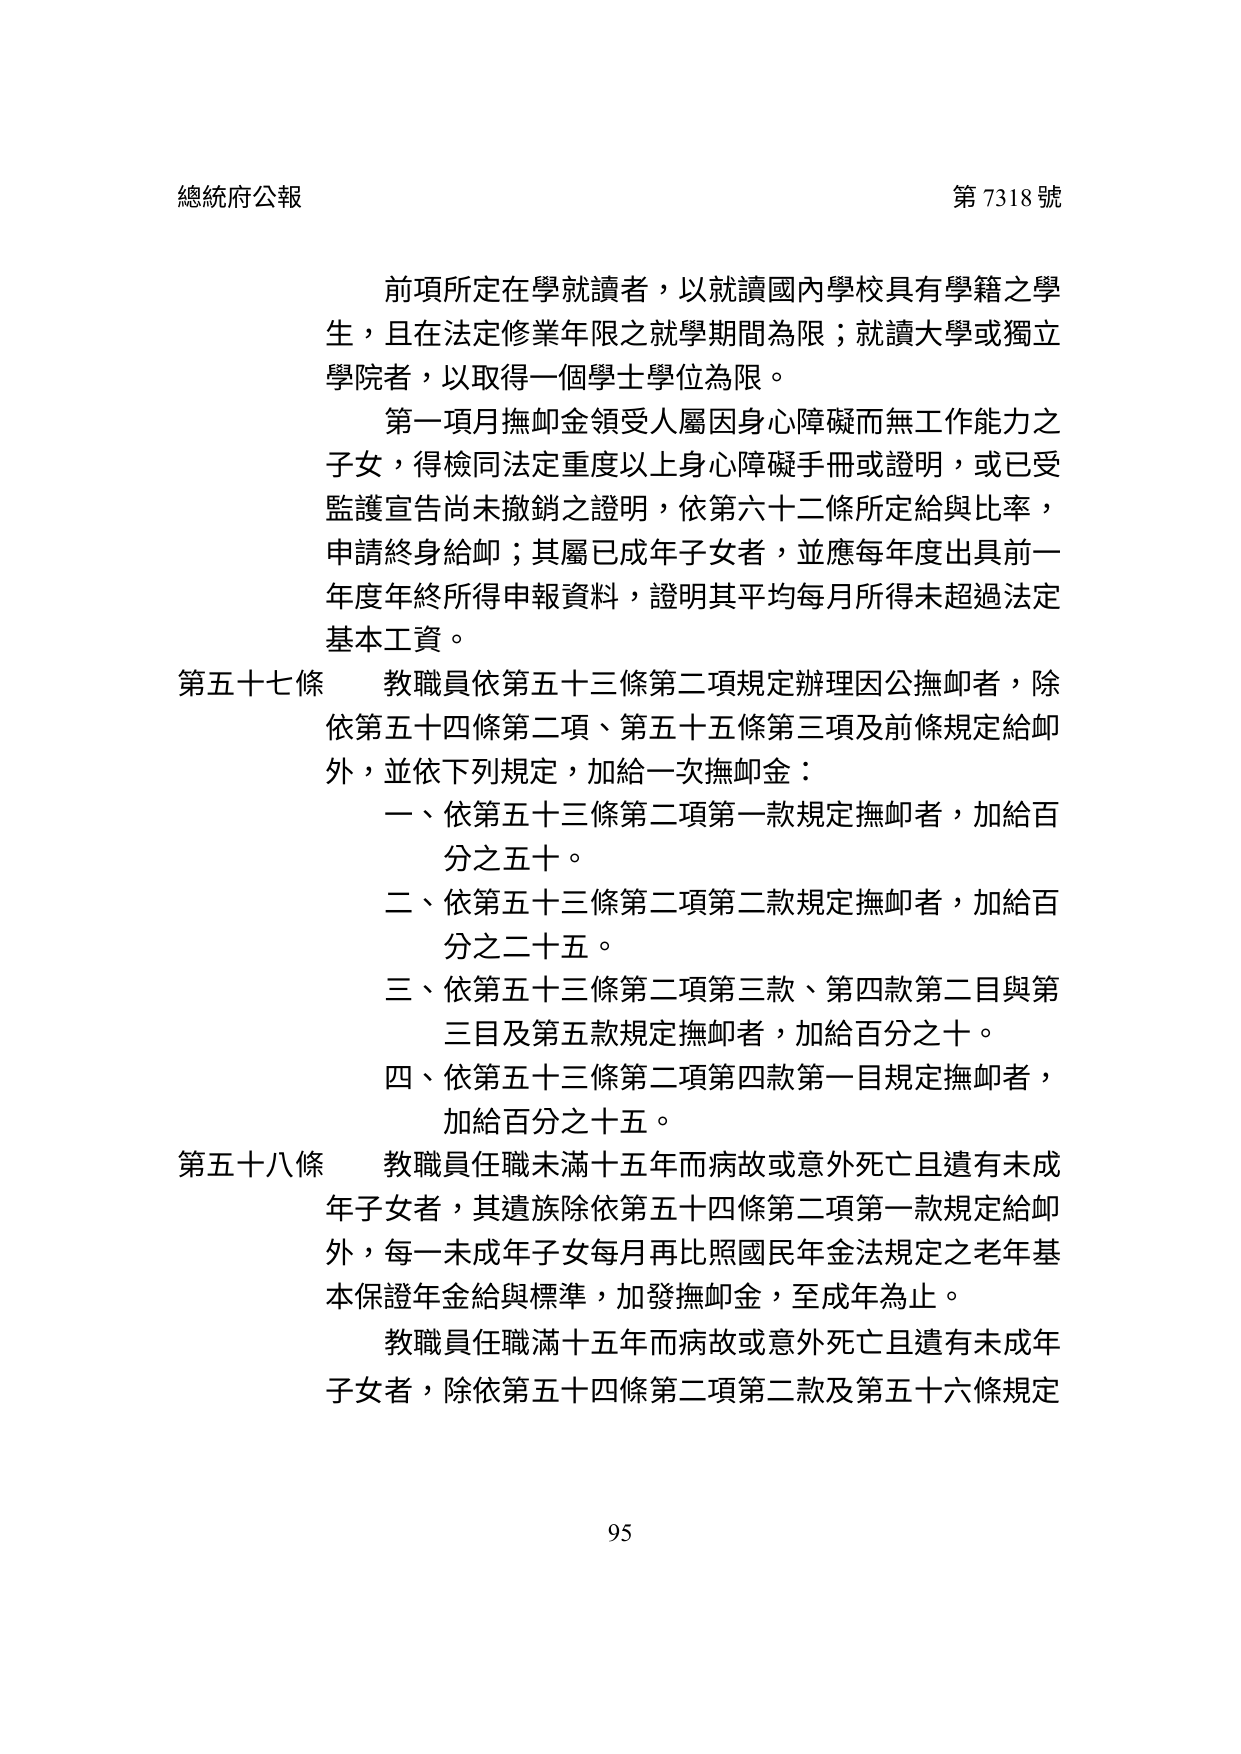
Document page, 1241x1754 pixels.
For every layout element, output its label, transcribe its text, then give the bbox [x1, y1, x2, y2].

text 四、依第五十三條第二項第四款第一目規定撫卹者，加給百分之十五。 [384, 1053, 1063, 1141]
text 教職員任職滿十五年而病故或意外死亡且遺有未成年子女者，除依第五十四條第二項第二款及第五十六條規定 [325, 1316, 1063, 1411]
text 前項所定在學就讀者，以就讀國內學校具有學籍之學生，且在法定修業年限之就學期間為限；就讀大學或獨立學院者，以取得一個學士學位為限。 [325, 266, 1063, 397]
text 第一項月撫卹金領受人屬因身心障礙而無工作能力之子女，得檢同法定重度以上身心障礙手冊或證明，或已受監護宣告尚未撤銷之證明，依第六十二條所定給與比率，申請終身給卹；其屬已成年子女者，並應每年度出具前一年度年終所得申報資料，證明其平均每月所得未超過法定基本工資。 [325, 397, 1063, 659]
text 第五十七條 教職員依第五十三條第二項規定辦理因公撫卹者，除依第五十四條第二項、第五十五條第三項及前條規定給卹外，並依下列規定，加給一次撫卹金： [177, 659, 1063, 791]
text 第五十八條 教職員任職未滿十五年而病故或意外死亡且遺有未成年子女者，其遺族除依第五十四條第二項第一款規定給卹外，每一未成年子女每月再比照國民年金法規定之老年基本保證年金給與標準，加發撫卹金，至成年為止。 [177, 1141, 1063, 1316]
text 二、依第五十三條第二項第二款規定撫卹者，加給百分之二十五。 [384, 878, 1063, 966]
text 三、依第五十三條第二項第三款、第四款第二目與第三目及第五款規定撫卹者，加給百分之十。 [384, 966, 1063, 1053]
text 一、依第五十三條第二項第一款規定撫卹者，加給百分之五十。 [384, 791, 1063, 878]
